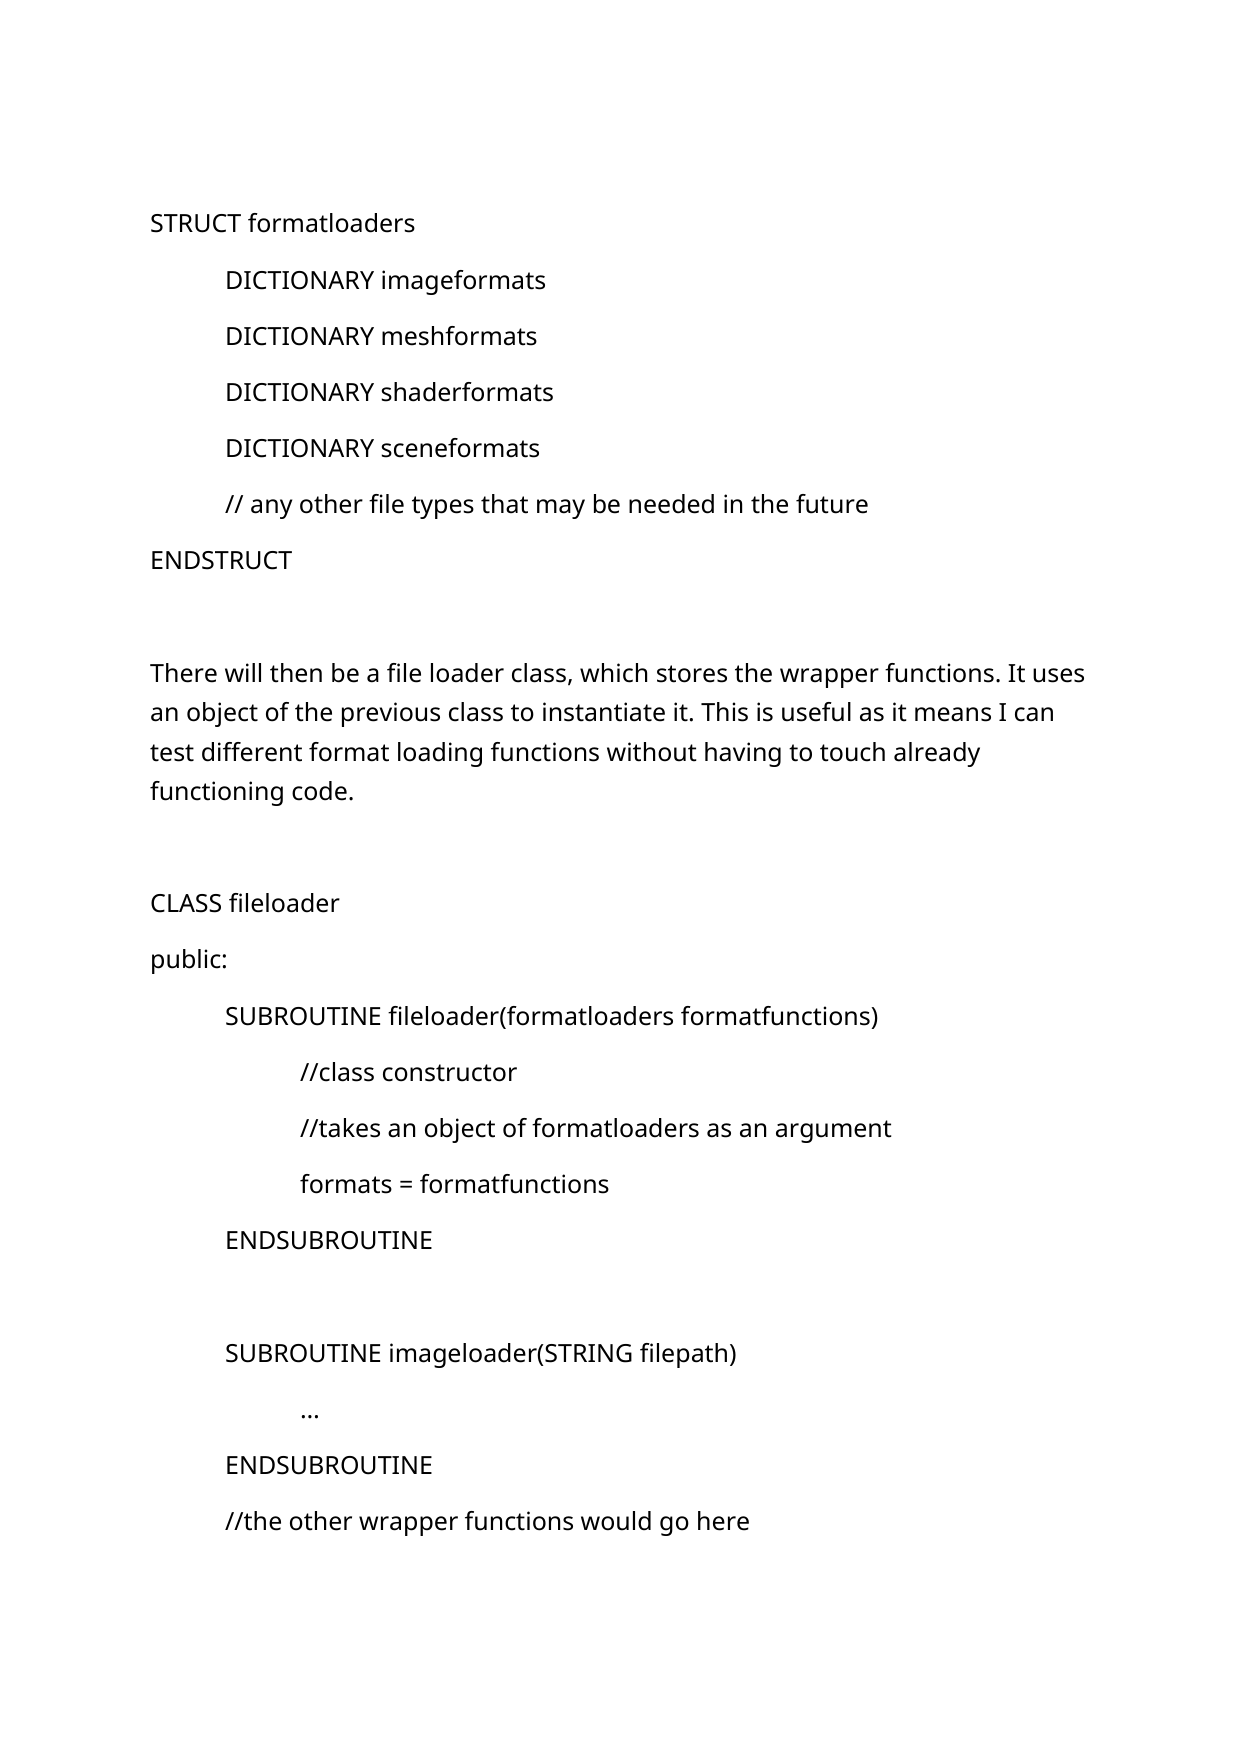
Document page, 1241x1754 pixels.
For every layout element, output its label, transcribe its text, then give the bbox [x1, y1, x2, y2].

text There will then be a file loader class, which stores the wrapper functions. It uses an object of the previous class to instantiate it. This is useful as it means I can test different format loading functions without having to touch already functioning code. [150, 655, 1090, 808]
text … [150, 1391, 1090, 1425]
text DICTIONARY sceneformats [150, 431, 1090, 465]
text //the other wrapper functions would go here [150, 1504, 1090, 1538]
text STRUCT formatloaders [150, 206, 1090, 240]
text ENDSUBROUTINE [150, 1223, 1090, 1257]
text //class constructor [150, 1054, 1090, 1088]
text SUBROUTINE fileloader(formatloaders formatfunctions) [150, 998, 1090, 1032]
text DICTIONARY imageformats [150, 262, 1090, 296]
text ENDSTRUCT [150, 543, 1090, 577]
text DICTIONARY meshformats [150, 318, 1090, 352]
text // any other file types that may be needed in the future [150, 487, 1090, 521]
text ENDSUBROUTINE [150, 1447, 1090, 1482]
text CLASS fileloader [150, 886, 1090, 920]
text //takes an object of formatloaders as an argument [150, 1111, 1090, 1145]
text SUBROUTINE imageloader(STRING filepath) [150, 1335, 1090, 1369]
text public: [150, 942, 1090, 976]
text DICTIONARY shaderformats [150, 374, 1090, 409]
text formats = formatfunctions [150, 1167, 1090, 1201]
